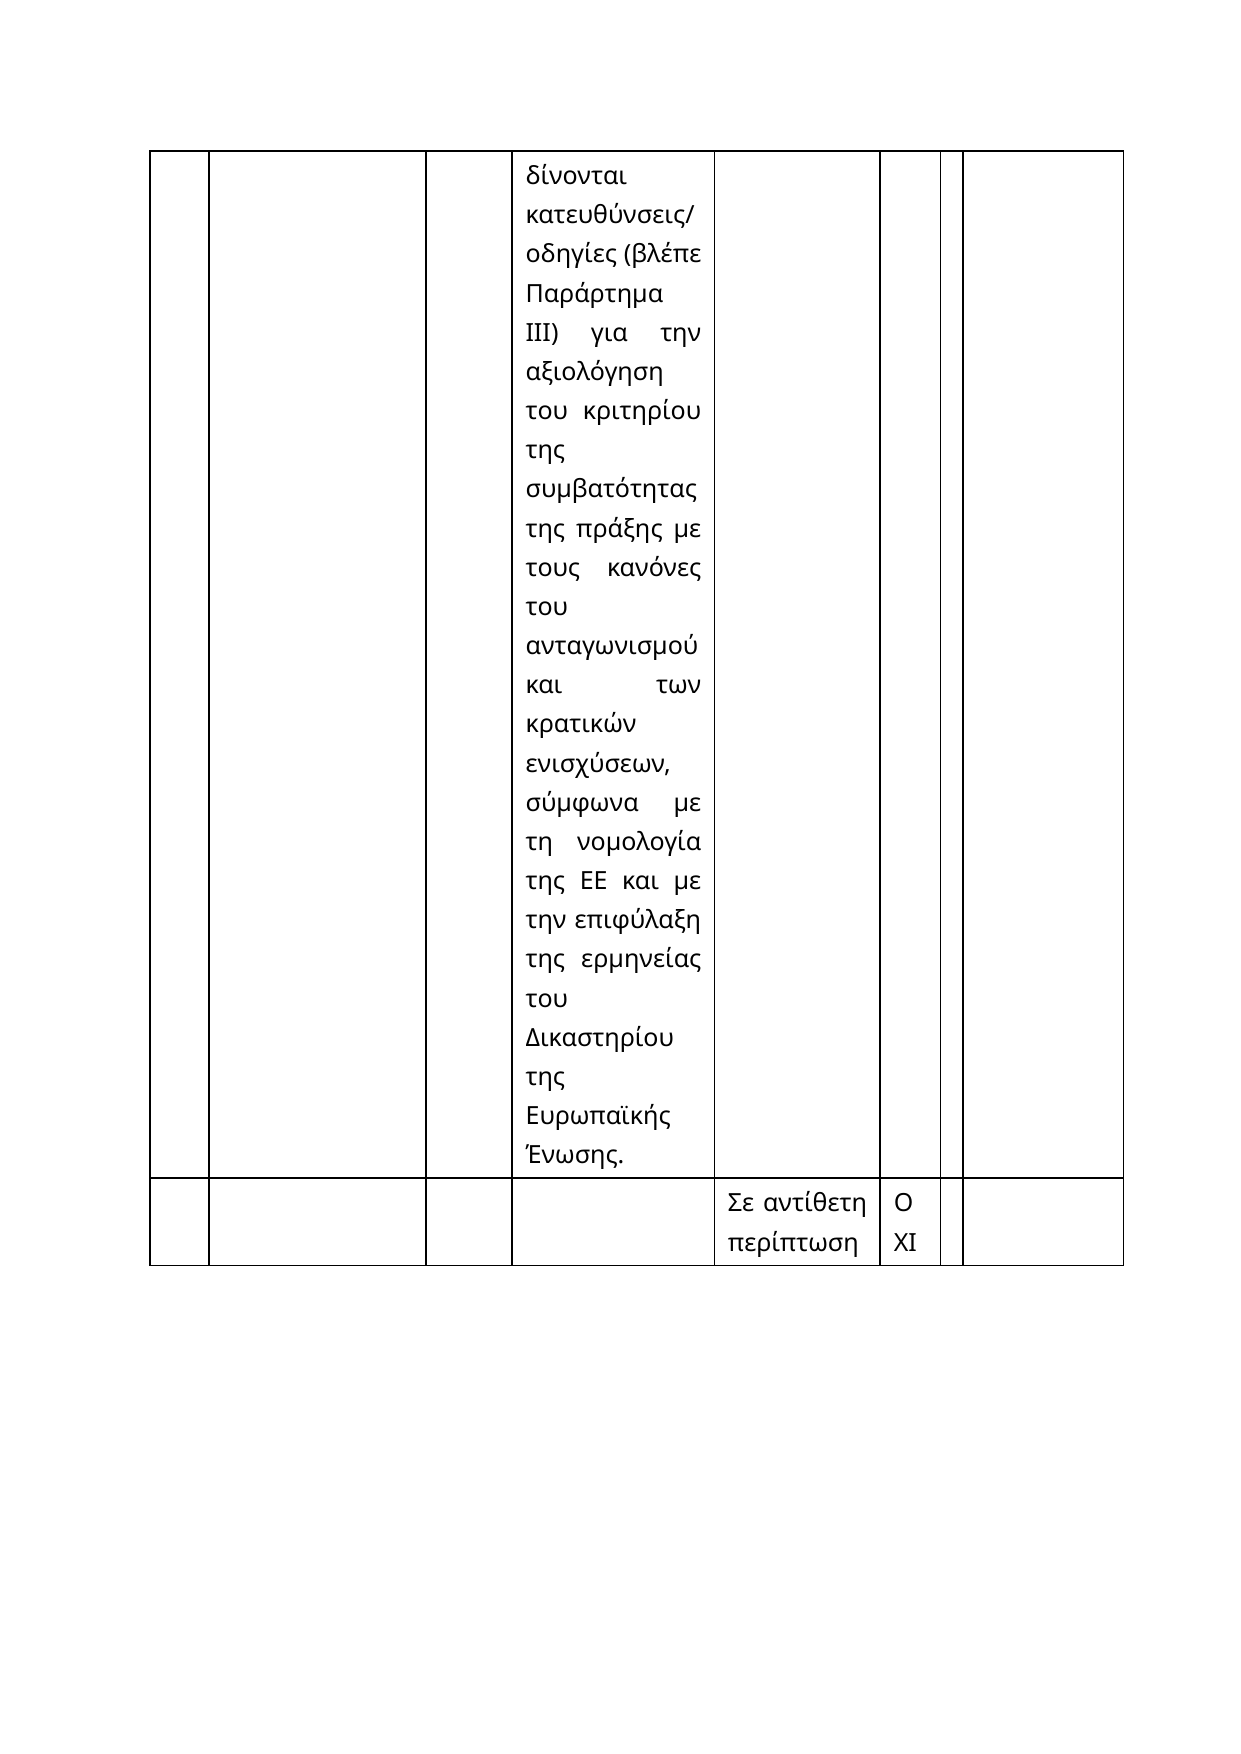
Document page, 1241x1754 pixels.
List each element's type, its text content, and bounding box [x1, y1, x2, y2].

table_cell [941, 152, 962, 1177]
table_cell [151, 152, 208, 1177]
table_cell δίνονται κατευθύνσεις/ οδηγίες (βλέπε Παράρτημα ΙΙΙ) για την αξιολόγηση του κριτηρίου της συμβατότητας της πράξης με τους κανόνες του ανταγωνισμού και των κρατικών ενισχύσεων, σύμφωνα με τη νομολογία της ΕΕ και με την επιφύλαξη της ερμηνείας του Δικαστηρίου της Ευρωπαϊκής Ένωσης. [513, 152, 714, 1177]
table_cell [941, 1179, 962, 1264]
table_cell ΟΧΙ [881, 1179, 940, 1264]
table_cell [715, 152, 879, 1177]
table_cell [964, 1179, 1123, 1264]
table_cell [210, 1179, 425, 1264]
table_cell [427, 1179, 511, 1264]
table_cell [210, 152, 425, 1177]
table_cell [151, 1179, 208, 1264]
table_cell Σε αντίθετη περίπτωση [715, 1179, 879, 1264]
table_cell [964, 152, 1123, 1177]
table_cell [881, 152, 940, 1177]
table_cell [513, 1179, 714, 1264]
table_cell [427, 152, 511, 1177]
